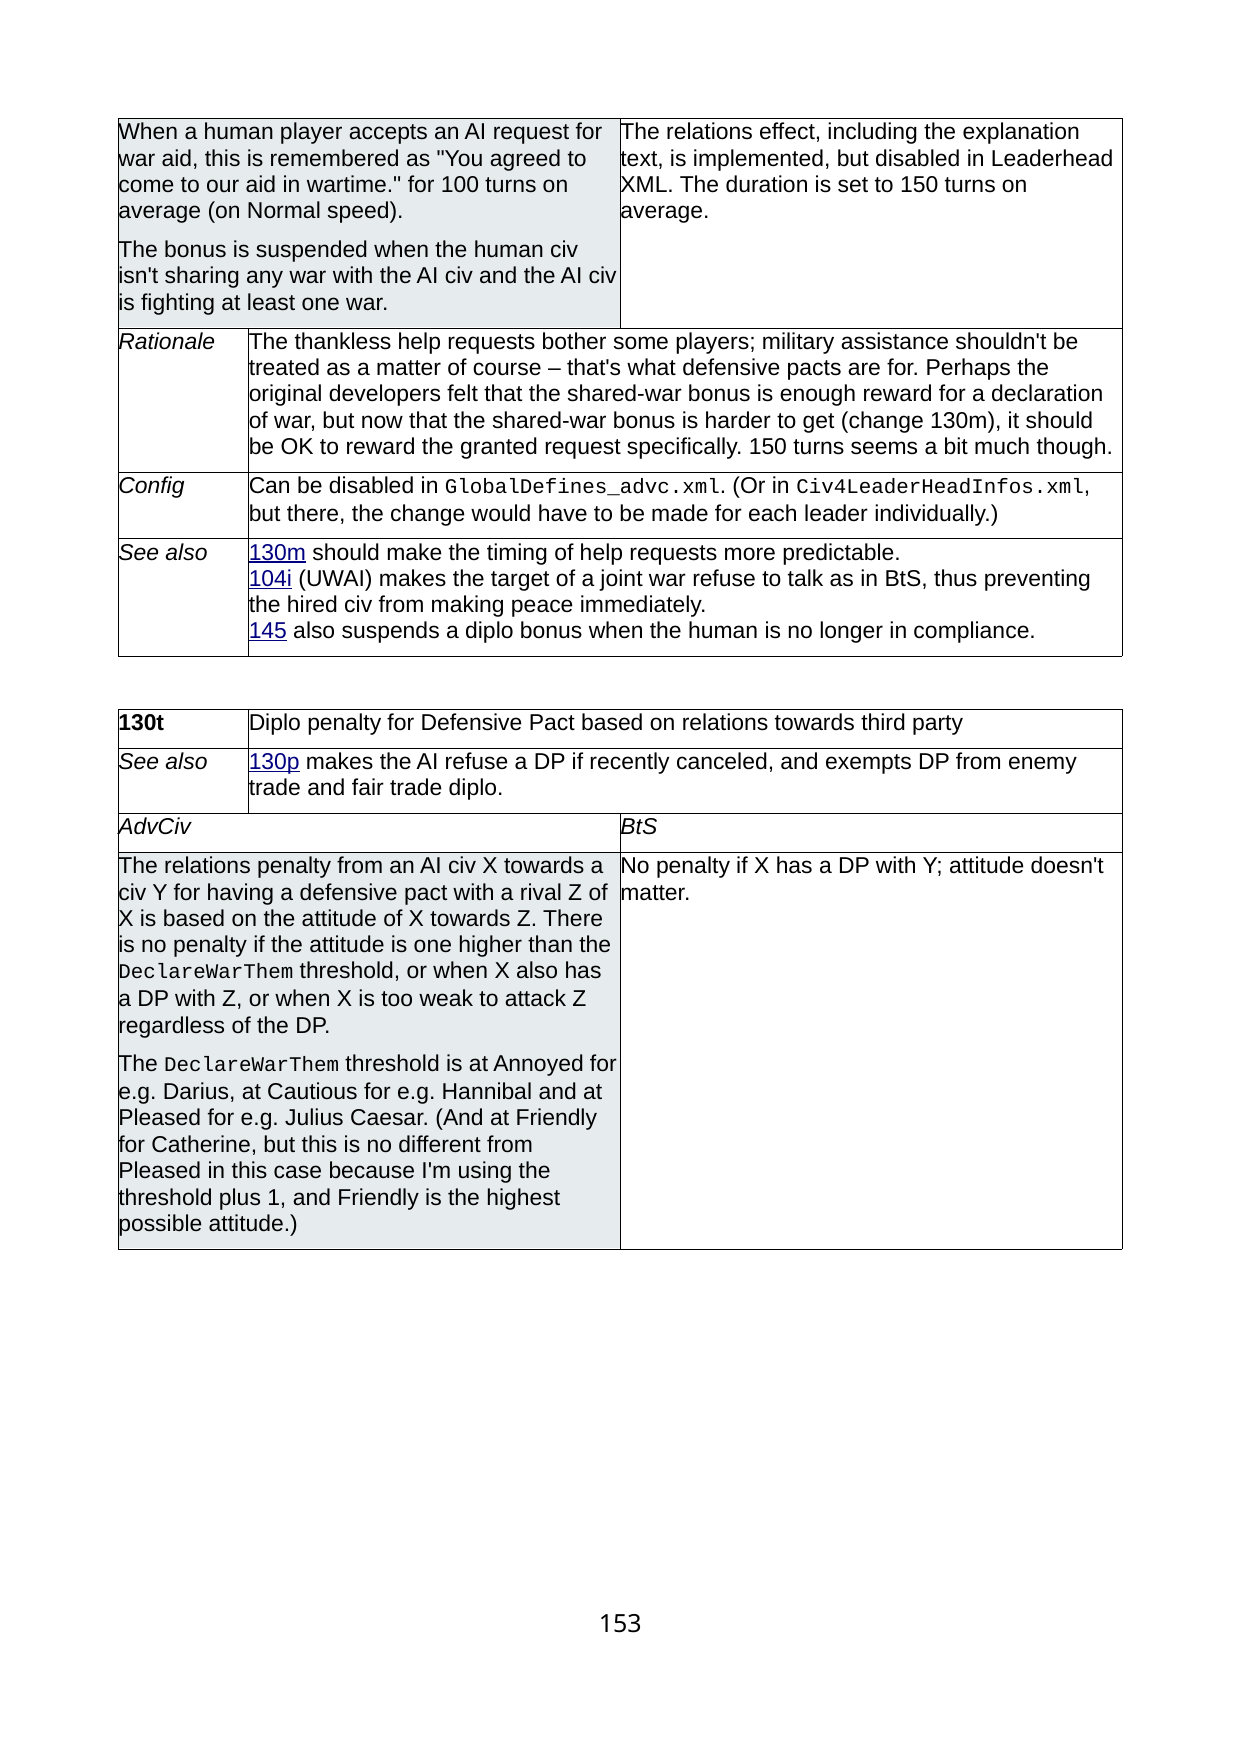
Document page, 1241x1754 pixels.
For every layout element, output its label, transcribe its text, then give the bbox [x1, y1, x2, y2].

table_cell See also [119, 539, 248, 656]
table_cell When a human player accepts an AI request for war aid, this is remembered as "You agreed to come to our aid in wartime." for 100 turns on average (on Normal speed). The bonus is suspended when the human civ isn't sharing any war with the AI civ and the AI civ is fighting at least one war. [119, 119, 620, 327]
table_cell Rationale [119, 329, 248, 472]
table_cell 130m should make the timing of help requests more predictable. 104i (UWAI) makes the target of a joint war refuse to talk as in BtS, thus preventing the hired civ from making peace immediately. 145 also suspends a diplo bonus when the human is no longer in compliance. [249, 539, 1122, 656]
table_header Diplo penalty for Defensive Pact based on relations towards third party [249, 710, 1122, 748]
table_cell Can be disabled in GlobalDefines_advc.xml. (Or in Civ4LeaderHeadInfos.xml, but there, the change would have to be made for each leader individually.) [249, 473, 1122, 538]
table_cell No penalty if X has a DP with Y; attitude doesn't matter. [621, 853, 1122, 1248]
table_cell AdvCiv [119, 814, 620, 852]
table_cell See also [119, 749, 248, 813]
table_cell 130p makes the AI refuse a DP if recently canceled, and exempts DP from enemy trade and fair trade diplo. [249, 749, 1122, 813]
table_cell The relations effect, including the explanation text, is implemented, but disabled in Leaderhead XML. The duration is set to 150 turns on average. [621, 119, 1122, 327]
table_cell The thankless help requests bother some players; military assistance shouldn't be treated as a matter of course – that's what defensive pacts are for. Perhaps the original developers felt that the shared-war bonus is enough reward for a declaration of war, but now that the shared-war bonus is harder to get (change 130m), it should be OK to reward the granted request specifically. 150 turns seems a bit much though. [249, 329, 1122, 472]
table_cell BtS [621, 814, 1122, 852]
table_header 130t [119, 710, 248, 748]
table_cell Config [119, 473, 248, 538]
table_cell The relations penalty from an AI civ X towards a civ Y for having a defensive pact with a rival Z of X is based on the attitude of X towards Z. There is no penalty if the attitude is one higher than the DeclareWarThem threshold, or when X also has a DP with Z, or when X is too weak to attack Z regardless of the DP. The DeclareWarThem threshold is at Annoyed for e.g. Darius, at Cautious for e.g. Hannibal and at Pleased for e.g. Julius Caesar. (And at Friendly for Catherine, but this is no different from Pleased in this case because I'm using the threshold plus 1, and Friendly is the highest possible attitude.) [119, 853, 620, 1248]
